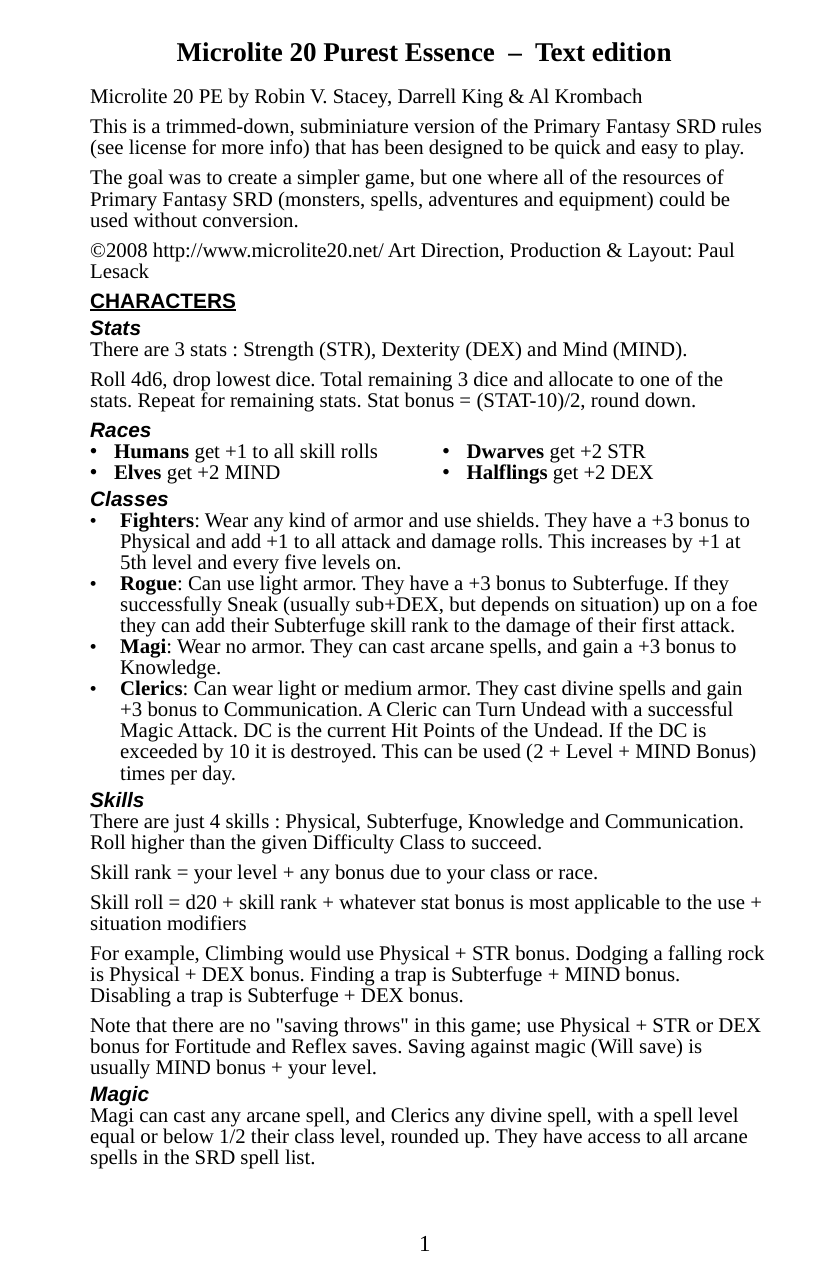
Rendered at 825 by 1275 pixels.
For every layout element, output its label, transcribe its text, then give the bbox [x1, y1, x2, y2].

text Microlite 20 PE by Robin V. Stacey, Darrell King & Al Krombach [90, 66, 765, 108]
subtitle Classes [90, 489, 765, 511]
subtitle Characters [90, 291, 765, 312]
text ©2008 http://www.microlite20.net/ Art Direction, Production & Layout: Paul Lesack [90, 240, 765, 282]
text For example, Climbing would use Physical + STR bonus. Dodging a falling rock is Physical + DEX bonus. Finding a trap is Subterfuge + MIND bonus. Disabling a trap is Subterfuge + DEX bonus. [90, 943, 765, 1006]
text There are 3 stats : Strength (STR), Dexterity (DEX) and Mind (MIND). [90, 339, 765, 360]
list Dwarves get +2 STR [442, 441, 765, 462]
list Halflings get +2 DEX [442, 462, 765, 483]
text Skill roll = d20 + skill rank + whatever stat bonus is most applicable to the use + situation modifiers [90, 892, 765, 934]
subtitle Skills [90, 790, 765, 811]
subtitle Stats [90, 318, 765, 339]
list Clerics: Can wear light or medium armor. They cast divine spells and gain +3 bonus to Communication. A Cleric can Turn Undead with a successful Magic Attack. DC is the current Hit Points of the Undead. If the DC is exceeded by 10 it is destroyed. This can be used (2 + Level + MIND Bonus) times per day. [90, 679, 765, 784]
list Rogue: Can use light armor. They have a +3 bonus to Subterfuge. If they successfully Sneak (usually sub+DEX, but depends on situation) up on a foe they can add their Subterfuge skill rank to the damage of their first attack. [90, 574, 765, 637]
list Humans get +1 to all skill rolls [90, 441, 412, 462]
text Note that there are no "saving throws" in this game; use Physical + STR or DEX bonus for Fortitude and Reflex saves. Saving against magic (Will save) is usually MIND bonus + your level. [90, 1015, 765, 1078]
list Fighters: Wear any kind of armor and use shields. They have a +3 bonus to Physical and add +1 to all attack and damage rolls. This increases by +1 at 5th level and every five levels on. [90, 511, 765, 574]
text This is a trimmed-down, subminiature version of the Primary Fantasy SRD rules (see license for more info) that has been designed to be quick and easy to play. [90, 117, 765, 159]
text Magi can cast any arcane spell, and Clerics any divine spell, with a spell level equal or below 1/2 their class level, rounded up. They have access to all arcane spells in the SRD spell list. [90, 1106, 765, 1169]
text Skill rank = your level + any bonus due to your class or race. [90, 862, 765, 883]
text There are just 4 skills : Physical, Subterfuge, Knowledge and Communication. Roll higher than the given Difficulty Class to succeed. [90, 811, 765, 853]
subtitle Races [90, 420, 765, 441]
list Elves get +2 MIND [90, 462, 412, 483]
text Roll 4d6, drop lowest dice. Total remaining 3 dice and allocate to one of the stats. Repeat for remaining stats. Stat bonus = (STAT-10)/2, round down. [90, 369, 765, 411]
subtitle Microlite 20 Purest Essence – Text edition [90, 45, 765, 66]
list Magi: Wear no armor. They can cast arcane spells, and gain a +3 bonus to Knowledge. [90, 637, 765, 679]
subtitle Magic [90, 1084, 765, 1106]
text The goal was to create a simpler game, but one where all of the resources of Primary Fantasy SRD (monsters, spells, adventures and equipment) could be used without conversion. [90, 168, 765, 231]
